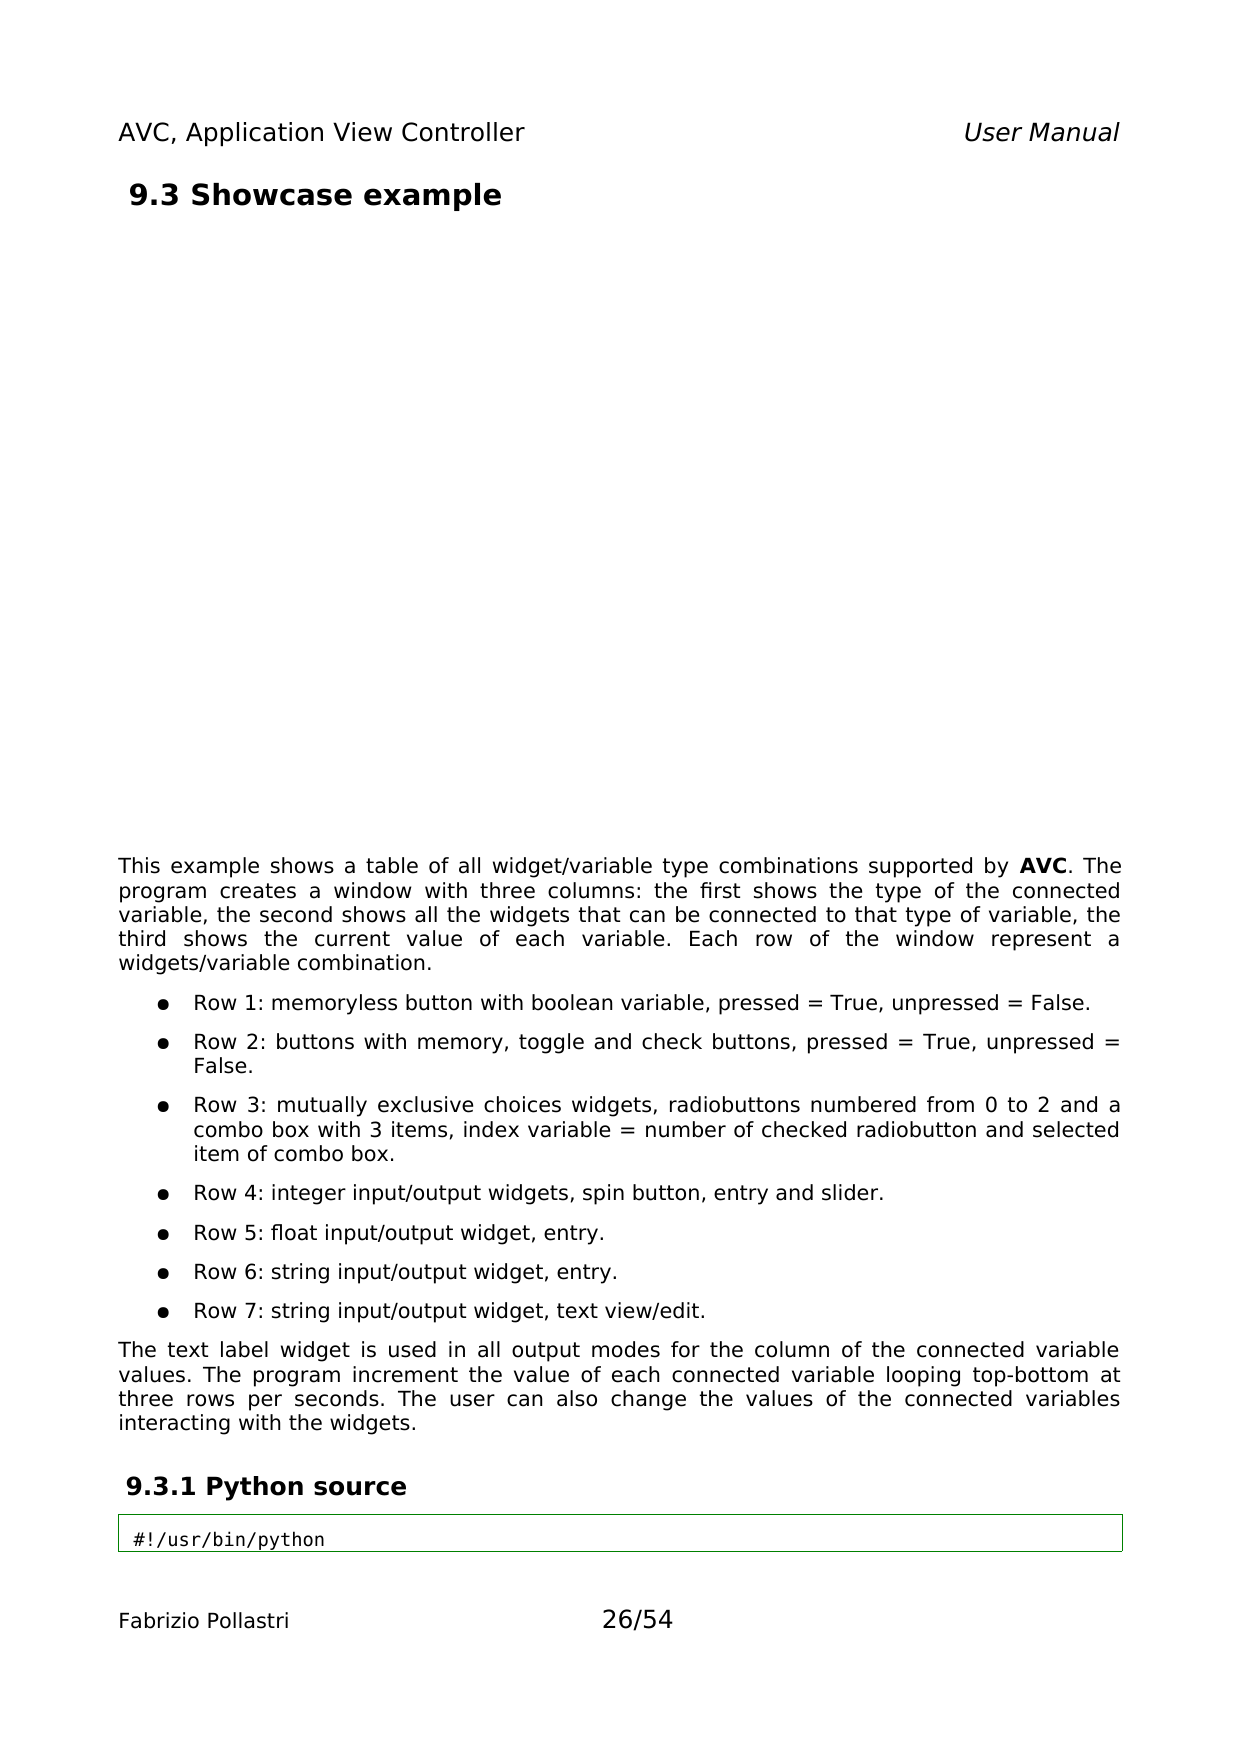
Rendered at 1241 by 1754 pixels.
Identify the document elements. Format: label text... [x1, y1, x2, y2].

text This example shows a table of all widget/variable type combinations supported by AVC. The program creates a window with three columns: the first shows the type of the connected variable, the second shows all the widgets that can be connected to that type of variable, the third shows the current value of each variable. Each row of the window represent a widgets/variable combination. [118, 227, 1122, 976]
subtitle Showcase example [118, 178, 1122, 212]
text #!/usr/bin/python [119, 1515, 1122, 1551]
list Row 1: memoryless button with boolean variable, pressed = True, unpressed = False. [156, 991, 1122, 1015]
list Row 4: integer input/output widgets, spin button, entry and slider. [156, 1181, 1122, 1206]
list Row 6: string input/output widget, entry. [156, 1260, 1122, 1284]
list Row 3: mutually exclusive choices widgets, radiobuttons numbered from 0 to 2 and a combo box with 3 items, index variable = number of checked radiobutton and selected item of combo box. [156, 1093, 1122, 1166]
list Row 7: string input/output widget, text view/edit. [156, 1299, 1122, 1323]
list Row 2: buttons with memory, toggle and check buttons, pressed = True, unpressed = False. [156, 1030, 1122, 1078]
text The text label widget is used in all output modes for the column of the connected variable values. The program increment the value of each connected variable looping top-bottom at three rows per seconds. The user can also change the values of the connected variables interacting with the widgets. [118, 1338, 1122, 1436]
list Row 5: float input/output widget, entry. [156, 1221, 1122, 1245]
subtitle Python source [118, 1472, 1122, 1502]
